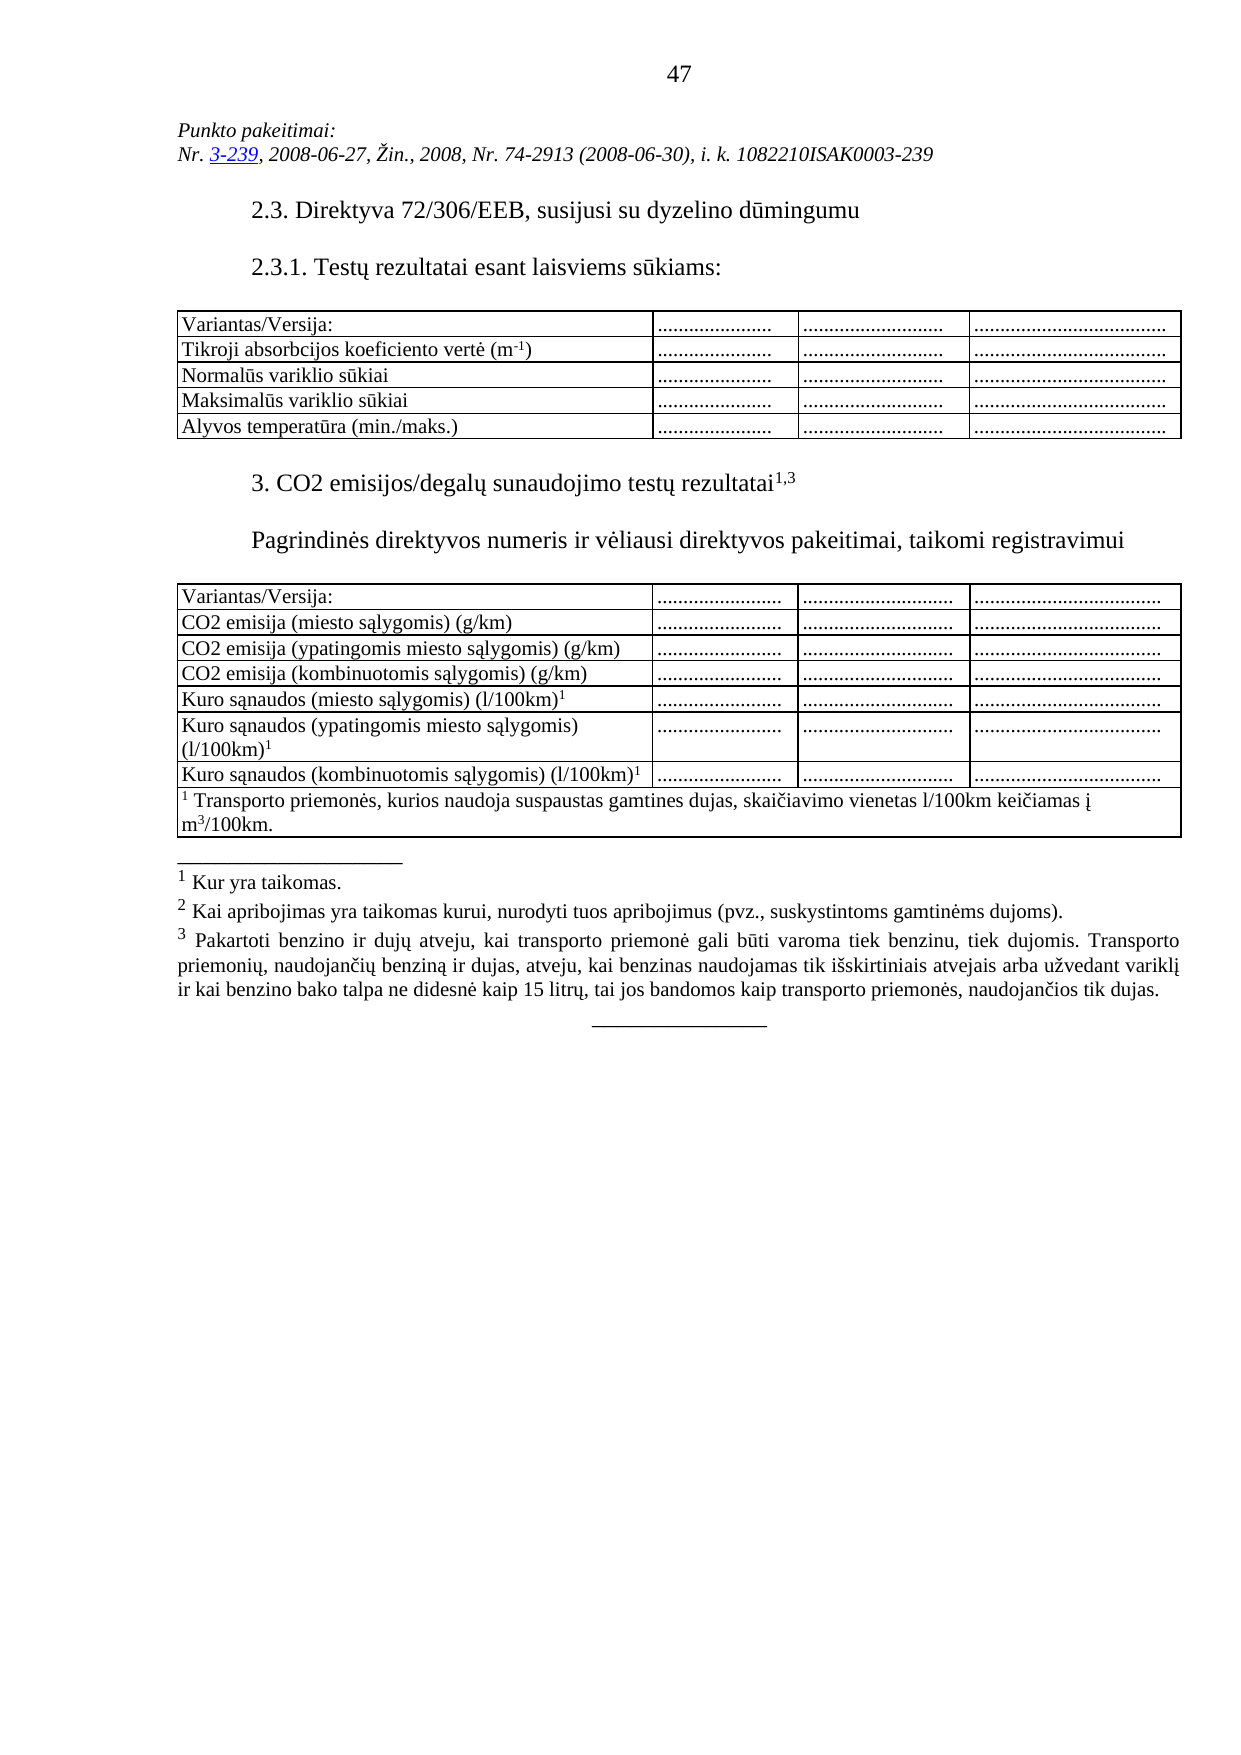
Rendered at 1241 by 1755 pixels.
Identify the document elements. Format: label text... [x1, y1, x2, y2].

table_cell ........................ [653, 762, 797, 786]
table_cell ........................... [799, 363, 969, 387]
table_header ..................................... [970, 312, 1180, 336]
table_header Variantas/Versija: [178, 312, 652, 336]
text 3 Pakartoti benzino ir dujų atveju, kai transporto priemonė gali būti varoma tiek benzinu, tiek dujomis. Transporto priemonių, naudojančių benziną ir dujas, atveju, kai benzinas naudojamas tik išskirtiniais atvejais arba užvedant variklį ir kai benzino bako talpa ne didesnė kaip 15 litrų, tai jos bandomos kaip transporto priemonės, naudojančios tik dujas. [177, 924, 1181, 1001]
table_cell ........................... [799, 337, 969, 361]
table_cell ........................ [653, 610, 797, 634]
table_cell ........................ [653, 687, 797, 711]
table_cell Tikroji absorbcijos koeficiento vertė (m-1) [178, 337, 652, 361]
table_cell ........................ [653, 636, 797, 660]
text Punkto pakeitimai: [177, 118, 1181, 142]
table_cell ............................. [799, 610, 969, 634]
table_cell ........................... [799, 388, 969, 412]
table_cell ........................... [799, 414, 969, 438]
table_cell ........................ [653, 661, 797, 685]
text __________________ [177, 838, 1181, 866]
table_cell .................................... [971, 687, 1180, 711]
table_header ........................ [653, 585, 797, 608]
text 2 Kai apribojimas yra taikomas kurui, nurodyti tuos apribojimus (pvz., suskystintoms gamtinėms dujoms). [177, 895, 1181, 924]
table_cell ............................. [799, 762, 969, 786]
table_header ...................... [654, 312, 798, 336]
text 3. CO2 emisijos/degalų sunaudojimo testų rezultatai1,3 [177, 468, 1181, 497]
table_cell .................................... [971, 636, 1180, 660]
table_cell .................................... [971, 610, 1180, 634]
table_cell ............................. [799, 687, 969, 711]
table_cell Normalūs variklio sūkiai [178, 363, 652, 387]
table_cell .................................... [971, 661, 1180, 685]
text 1 Kur yra taikomas. [177, 866, 1181, 895]
table_cell ..................................... [970, 363, 1180, 387]
text Nr. 3-239, 2008-06-27, Žin., 2008, Nr. 74-2913 (2008-06-30), i. k. 1082210ISAK0003-239 [177, 142, 1181, 166]
table_cell ........................ [653, 713, 797, 761]
table_cell ..................................... [970, 414, 1180, 438]
table_cell ............................. [799, 713, 969, 761]
table_header ............................. [799, 585, 969, 608]
table_cell .................................... [971, 762, 1180, 786]
table_header ........................... [799, 312, 969, 336]
table_cell ..................................... [970, 337, 1180, 361]
text Pagrindinės direktyvos numeris ir vėliausi direktyvos pakeitimai, taikomi registravimui [177, 525, 1181, 554]
table_cell ...................... [654, 388, 798, 412]
text ______________ [177, 1001, 1181, 1029]
table_cell ...................... [654, 414, 798, 438]
table_cell ...................... [654, 363, 798, 387]
table_cell ..................................... [970, 388, 1180, 412]
table_cell .................................... [971, 713, 1180, 761]
table_cell Maksimalūs variklio sūkiai [178, 388, 652, 412]
text 2.3. Direktyva 72/306/EEB, susijusi su dyzelino dūmingumu [177, 195, 1181, 224]
table_cell ...................... [654, 337, 798, 361]
text 2.3.1. Testų rezultatai esant laisviems sūkiams: [177, 252, 1181, 281]
table_header .................................... [971, 585, 1180, 608]
table_cell Alyvos temperatūra (min./maks.) [178, 414, 652, 438]
table_cell ............................. [799, 636, 969, 660]
table_cell ............................. [799, 661, 969, 685]
